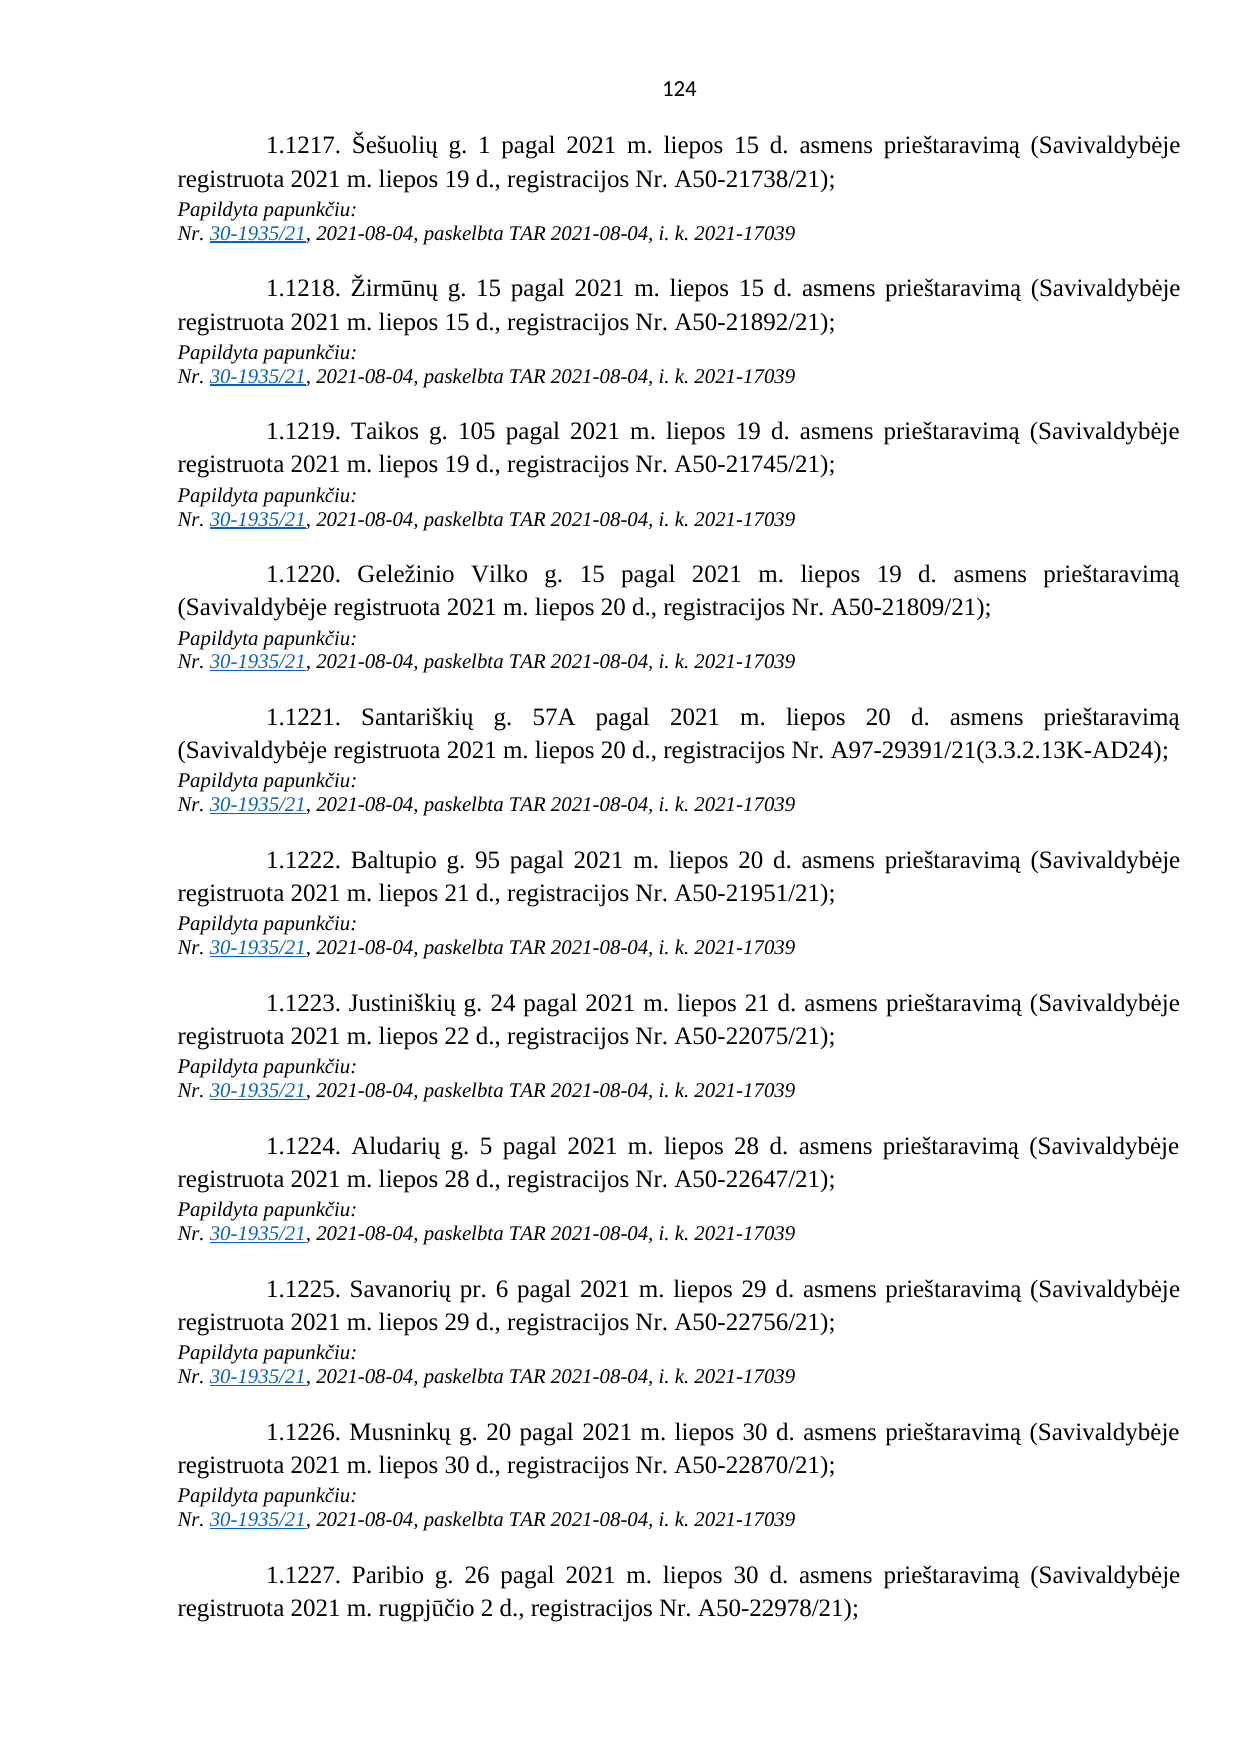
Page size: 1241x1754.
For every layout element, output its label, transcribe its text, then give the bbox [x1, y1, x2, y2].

text 1.1217. Šešuolių g. 1 pagal 2021 m. liepos 15 d. asmens prieštaravimą (Savivaldybėje registruota 2021 m. liepos 19 d., registracijos Nr. A50-21738/21); [177, 131, 1181, 192]
text Nr. 30-1935/21, 2021-08-04, paskelbta TAR 2021-08-04, i. k. 2021-17039 [177, 792, 1181, 816]
text Papildyta papunkčiu: [177, 1054, 1181, 1078]
text Papildyta papunkčiu: [177, 911, 1181, 935]
text Nr. 30-1935/21, 2021-08-04, paskelbta TAR 2021-08-04, i. k. 2021-17039 [177, 364, 1181, 388]
text Nr. 30-1935/21, 2021-08-04, paskelbta TAR 2021-08-04, i. k. 2021-17039 [177, 935, 1181, 959]
text 1.1221. Santariškių g. 57A pagal 2021 m. liepos 20 d. asmens prieštaravimą (Savivaldybėje registruota 2021 m. liepos 20 d., registracijos Nr. A97-29391/21(3.3.2.13K-AD24); [177, 702, 1181, 764]
text 1.1227. Paribio g. 26 pagal 2021 m. liepos 30 d. asmens prieštaravimą (Savivaldybėje registruota 2021 m. rugpjūčio 2 d., registracijos Nr. A50-22978/21); [177, 1560, 1181, 1622]
text Nr. 30-1935/21, 2021-08-04, paskelbta TAR 2021-08-04, i. k. 2021-17039 [177, 507, 1181, 531]
text 1.1219. Taikos g. 105 pagal 2021 m. liepos 19 d. asmens prieštaravimą (Savivaldybėje registruota 2021 m. liepos 19 d., registracijos Nr. A50-21745/21); [177, 416, 1181, 478]
text Papildyta papunkčiu: [177, 625, 1181, 649]
text Papildyta papunkčiu: [177, 482, 1181, 507]
text Papildyta papunkčiu: [177, 768, 1181, 792]
text 1.1222. Baltupio g. 95 pagal 2021 m. liepos 20 d. asmens prieštaravimą (Savivaldybėje registruota 2021 m. liepos 21 d., registracijos Nr. A50-21951/21); [177, 845, 1181, 907]
text 1.1223. Justiniškių g. 24 pagal 2021 m. liepos 21 d. asmens prieštaravimą (Savivaldybėje registruota 2021 m. liepos 22 d., registracijos Nr. A50-22075/21); [177, 988, 1181, 1050]
text Papildyta papunkčiu: [177, 339, 1181, 364]
text Nr. 30-1935/21, 2021-08-04, paskelbta TAR 2021-08-04, i. k. 2021-17039 [177, 649, 1181, 673]
text Papildyta papunkčiu: [177, 1340, 1181, 1364]
text Nr. 30-1935/21, 2021-08-04, paskelbta TAR 2021-08-04, i. k. 2021-17039 [177, 1078, 1181, 1102]
text Nr. 30-1935/21, 2021-08-04, paskelbta TAR 2021-08-04, i. k. 2021-17039 [177, 221, 1181, 245]
text Papildyta papunkčiu: [177, 197, 1181, 221]
text Papildyta papunkčiu: [177, 1197, 1181, 1221]
text 1.1224. Aludarių g. 5 pagal 2021 m. liepos 28 d. asmens prieštaravimą (Savivaldybėje registruota 2021 m. liepos 28 d., registracijos Nr. A50-22647/21); [177, 1131, 1181, 1193]
text 1.1226. Musninkų g. 20 pagal 2021 m. liepos 30 d. asmens prieštaravimą (Savivaldybėje registruota 2021 m. liepos 30 d., registracijos Nr. A50-22870/21); [177, 1417, 1181, 1479]
text Nr. 30-1935/21, 2021-08-04, paskelbta TAR 2021-08-04, i. k. 2021-17039 [177, 1221, 1181, 1245]
text Nr. 30-1935/21, 2021-08-04, paskelbta TAR 2021-08-04, i. k. 2021-17039 [177, 1507, 1181, 1531]
text 1.1220. Geležinio Vilko g. 15 pagal 2021 m. liepos 19 d. asmens prieštaravimą (Savivaldybėje registruota 2021 m. liepos 20 d., registracijos Nr. A50-21809/21); [177, 559, 1181, 621]
text Papildyta papunkčiu: [177, 1483, 1181, 1507]
text Nr. 30-1935/21, 2021-08-04, paskelbta TAR 2021-08-04, i. k. 2021-17039 [177, 1364, 1181, 1388]
text 1.1225. Savanorių pr. 6 pagal 2021 m. liepos 29 d. asmens prieštaravimą (Savivaldybėje registruota 2021 m. liepos 29 d., registracijos Nr. A50-22756/21); [177, 1274, 1181, 1336]
text 1.1218. Žirmūnų g. 15 pagal 2021 m. liepos 15 d. asmens prieštaravimą (Savivaldybėje registruota 2021 m. liepos 15 d., registracijos Nr. A50-21892/21); [177, 273, 1181, 335]
